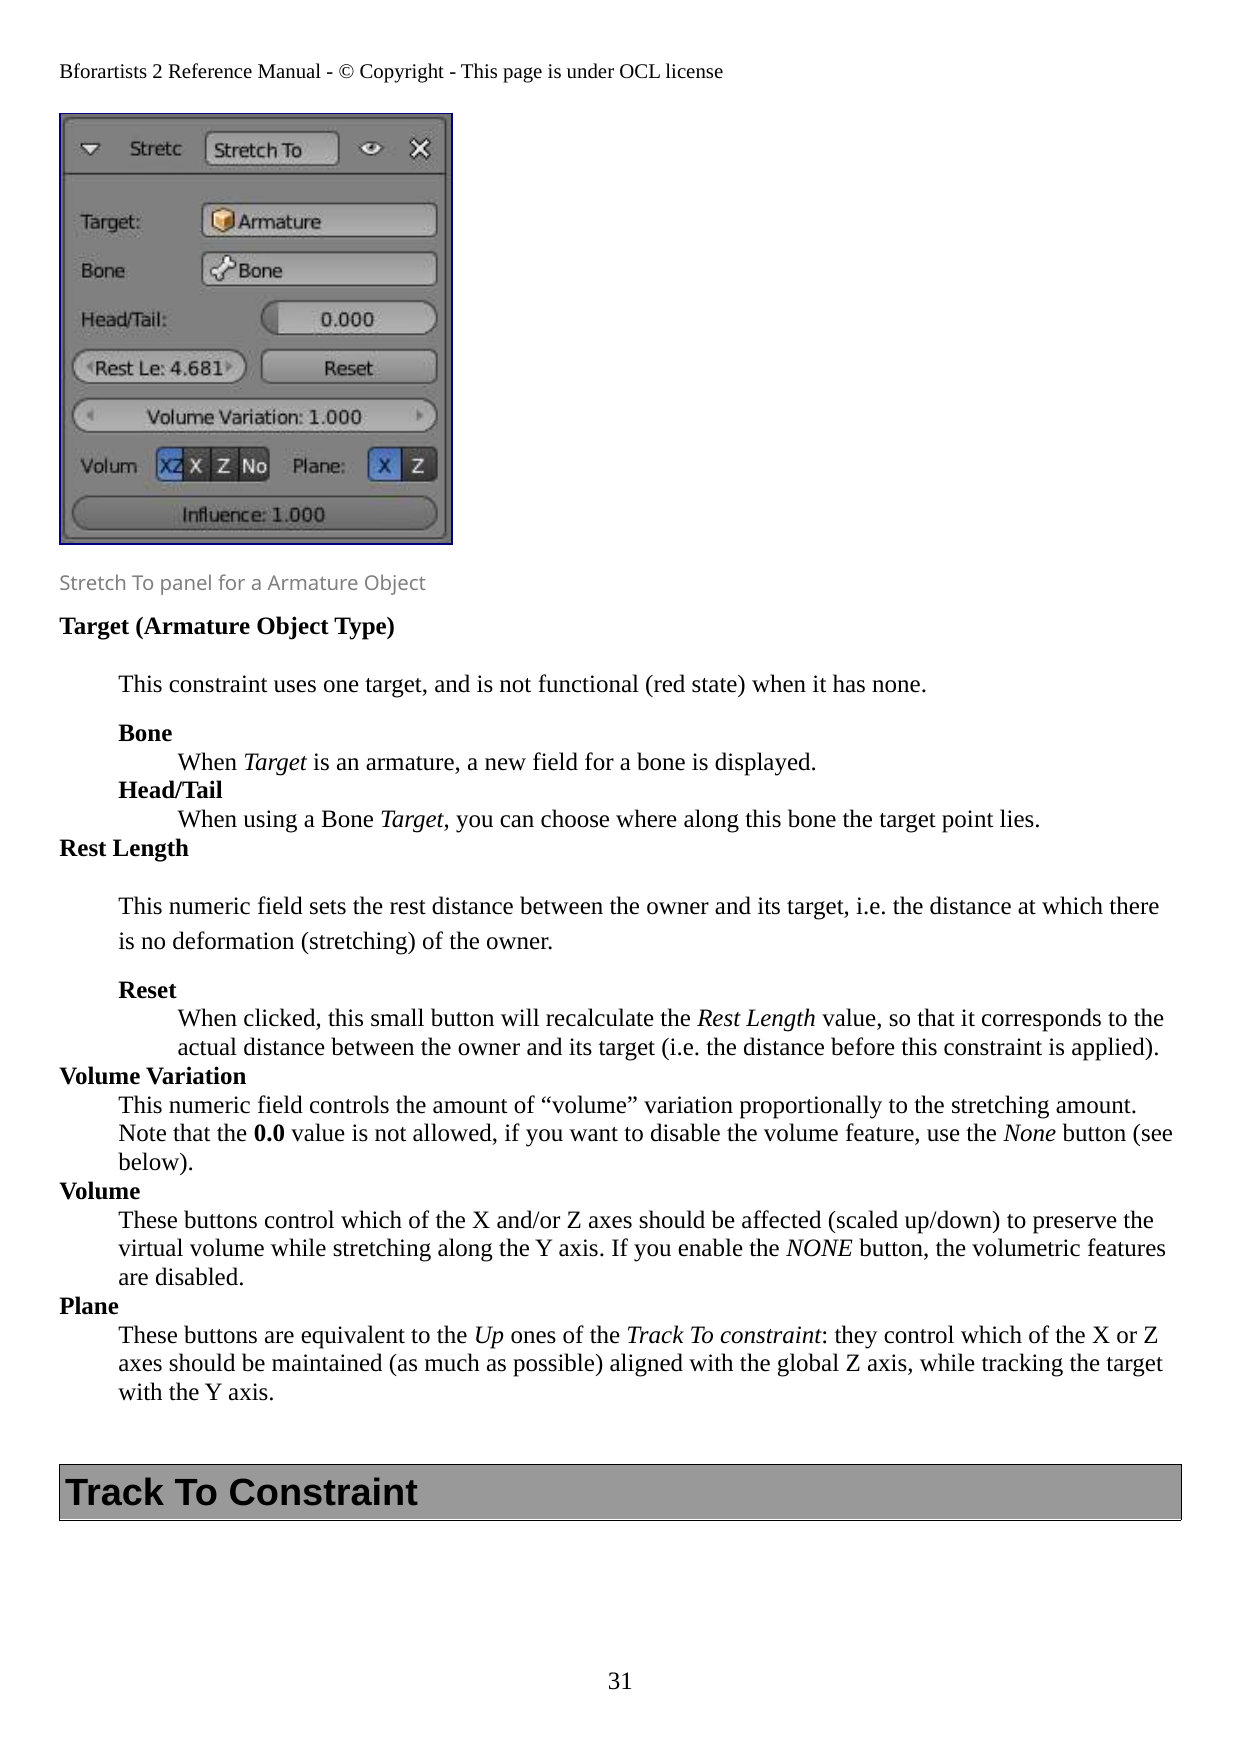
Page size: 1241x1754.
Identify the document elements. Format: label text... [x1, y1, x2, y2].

subtitle Plane [59, 1291, 1181, 1320]
picture [61, 114, 451, 543]
subtitle Target (Armature Object Type) [59, 611, 1181, 639]
list When using a Bone Target, you can choose where along this bone the target point lies. [177, 804, 1181, 833]
text This numeric field sets the rest distance between the owner and its target, i.e. the distance at which there is no deformation (stretching) of the owner. [118, 891, 1181, 954]
list When Target is an armature, a new field for a bone is displayed. [177, 747, 1181, 776]
list These buttons control which of the X and/or Z axes should be affected (scaled up/down) to preserve the virtual volume while stretching along the Y axis. If you enable the NONE button, the volumetric features are disabled. [118, 1205, 1181, 1291]
subtitle Reset [118, 975, 1181, 1003]
table_header Track To Constraint [60, 1465, 1181, 1519]
subtitle Volume Variation [59, 1061, 1181, 1090]
list These buttons are equivalent to the Up ones of the Track To constraint: they control which of the X or Z axes should be maintained (as much as possible) aligned with the global Z axis, while tracking the target with the Y axis. [118, 1320, 1181, 1406]
subtitle Bone [118, 718, 1181, 747]
subtitle Volume [59, 1176, 1181, 1205]
list When clicked, this small button will recalculate the Rest Length value, so that it corresponds to the actual distance between the owner and its target (i.e. the distance before this constraint is applied). [177, 1003, 1181, 1061]
subtitle Rest Length [59, 833, 1181, 862]
text This constraint uses one target, and is not functional (red state) when it has none. [118, 669, 1181, 698]
list This numeric field controls the amount of “volume” variation proportionally to the stretching amount. Note that the 0.0 value is not allowed, if you want to disable the volume feature, use the None button (see below). [118, 1090, 1181, 1176]
subtitle Head/Tail [118, 776, 1181, 804]
text Stretch To panel for a Armature Object [59, 565, 1181, 596]
